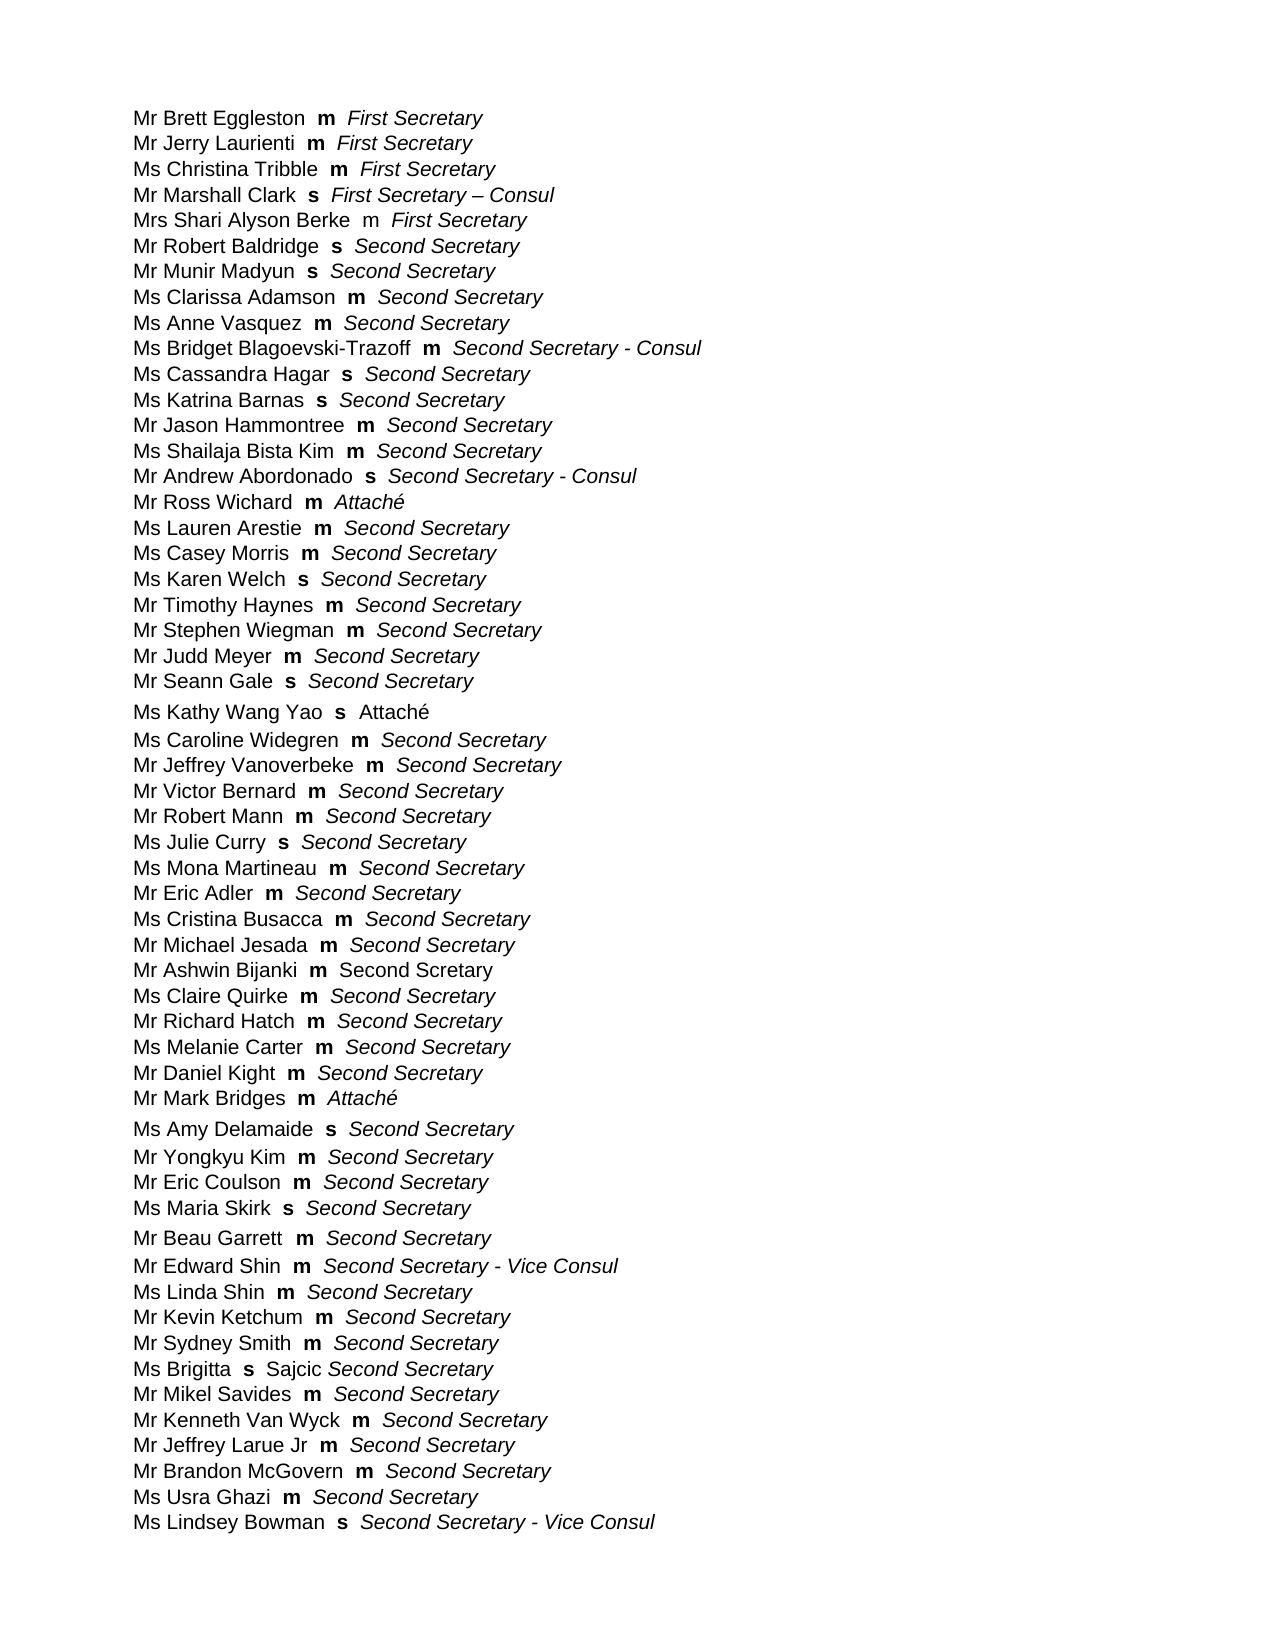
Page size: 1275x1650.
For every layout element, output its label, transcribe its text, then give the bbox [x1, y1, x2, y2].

text Mr Brett Eggleston m First Secretary [133, 106, 1181, 129]
text Ms Mona Martineau m Second Secretary [133, 856, 1181, 879]
text Mr Robert Baldridge s Second Secretary [133, 234, 1181, 258]
text Mr Jeffrey Vanoverbeke m Second Secretary [133, 753, 1181, 777]
text Ms Shailaja Bista Kim m Second Secretary [133, 439, 1181, 463]
text Ms Christina Tribble m First Secretary [133, 157, 1181, 181]
text Ms Julie Curry s Second Secretary [133, 830, 1181, 854]
text Ms Anne Vasquez m Second Secretary [133, 311, 1181, 334]
text Mr Jeffrey Larue Jr m Second Secretary [133, 1433, 1181, 1457]
text Mr Munir Madyun s Second Secretary [133, 259, 1181, 283]
text Mr Ross Wichard m Attaché [133, 490, 1181, 514]
text Mr Beau Garrett m Second Secretary [133, 1221, 1181, 1252]
text Ms Usra Ghazi m Second Secretary [133, 1484, 1181, 1508]
text Ms Linda Shin m Second Secretary [133, 1279, 1181, 1303]
text Mr Marshall Clark s First Secretary – Consul [133, 182, 1181, 206]
text Ms Clarissa Adamson m Second Secretary [133, 285, 1181, 309]
text Mr Michael Jesada m Second Secretary [133, 932, 1181, 956]
text Ms Maria Skirk s Second Secretary [133, 1196, 1181, 1220]
text Mr Jerry Laurienti m First Secretary [133, 131, 1181, 155]
text Mr Eric Adler m Second Secretary [133, 881, 1181, 905]
text Mr Victor Bernard m Second Secretary [133, 779, 1181, 803]
text Mr Judd Meyer m Second Secretary [133, 644, 1181, 668]
text Ms Katrina Barnas s Second Secretary [133, 387, 1181, 411]
text Ms Lauren Arestie m Second Secretary [133, 516, 1181, 539]
text Mr Seann Gale s Second Secretary [133, 669, 1181, 693]
text Mr Andrew Abordonado s Second Secretary - Consul [133, 464, 1181, 488]
text Mr Timothy Haynes m Second Secretary [133, 592, 1181, 616]
text Mr Yongkyu Kim m Second Secretary [133, 1144, 1181, 1168]
text Mr Ashwin Bijanki m Second Scretary [133, 958, 1181, 982]
text Mr Jason Hammontree m Second Secretary [133, 413, 1181, 437]
text Ms Cassandra Hagar s Second Secretary [133, 362, 1181, 386]
text Mr Richard Hatch m Second Secretary [133, 1009, 1181, 1033]
text Ms Melanie Carter m Second Secretary [133, 1035, 1181, 1059]
text Ms Casey Morris m Second Secretary [133, 541, 1181, 565]
text Mr Edward Shin m Second Secretary - Vice Consul [133, 1254, 1181, 1278]
text Mr Daniel Kight m Second Secretary [133, 1061, 1181, 1084]
text Ms Amy Delamaide s Second Secretary [133, 1112, 1181, 1142]
text Ms Claire Quirke m Second Secretary [133, 984, 1181, 1008]
text Mr Eric Coulson m Second Secretary [133, 1170, 1181, 1194]
text Mr Kenneth Van Wyck m Second Secretary [133, 1408, 1181, 1432]
text Ms Cristina Busacca m Second Secretary [133, 907, 1181, 931]
text Ms Brigitta s Sajcic Second Secretary [133, 1356, 1181, 1380]
text Mr Robert Mann m Second Secretary [133, 804, 1181, 828]
text Ms Karen Welch s Second Secretary [133, 567, 1181, 591]
text Mr Mikel Savides m Second Secretary [133, 1382, 1181, 1406]
text Mr Kevin Ketchum m Second Secretary [133, 1305, 1181, 1329]
text Ms Kathy Wang Yao s Attaché [133, 695, 1181, 725]
text Ms Lindsey Bowman s Second Secretary - Vice Consul [133, 1510, 1181, 1534]
text Mr Stephen Wiegman m Second Secretary [133, 618, 1181, 642]
text Ms Bridget Blagoevski-Trazoff m Second Secretary - Consul [133, 336, 1181, 360]
text Mr Brandon McGovern m Second Secretary [133, 1459, 1181, 1483]
text Mr Sydney Smith m Second Secretary [133, 1331, 1181, 1355]
text Ms Caroline Widegren m Second Secretary [133, 727, 1181, 751]
text Mrs Shari Alyson Berke m First Secretary [133, 208, 1181, 232]
text Mr Mark Bridges m Attaché [133, 1086, 1181, 1110]
